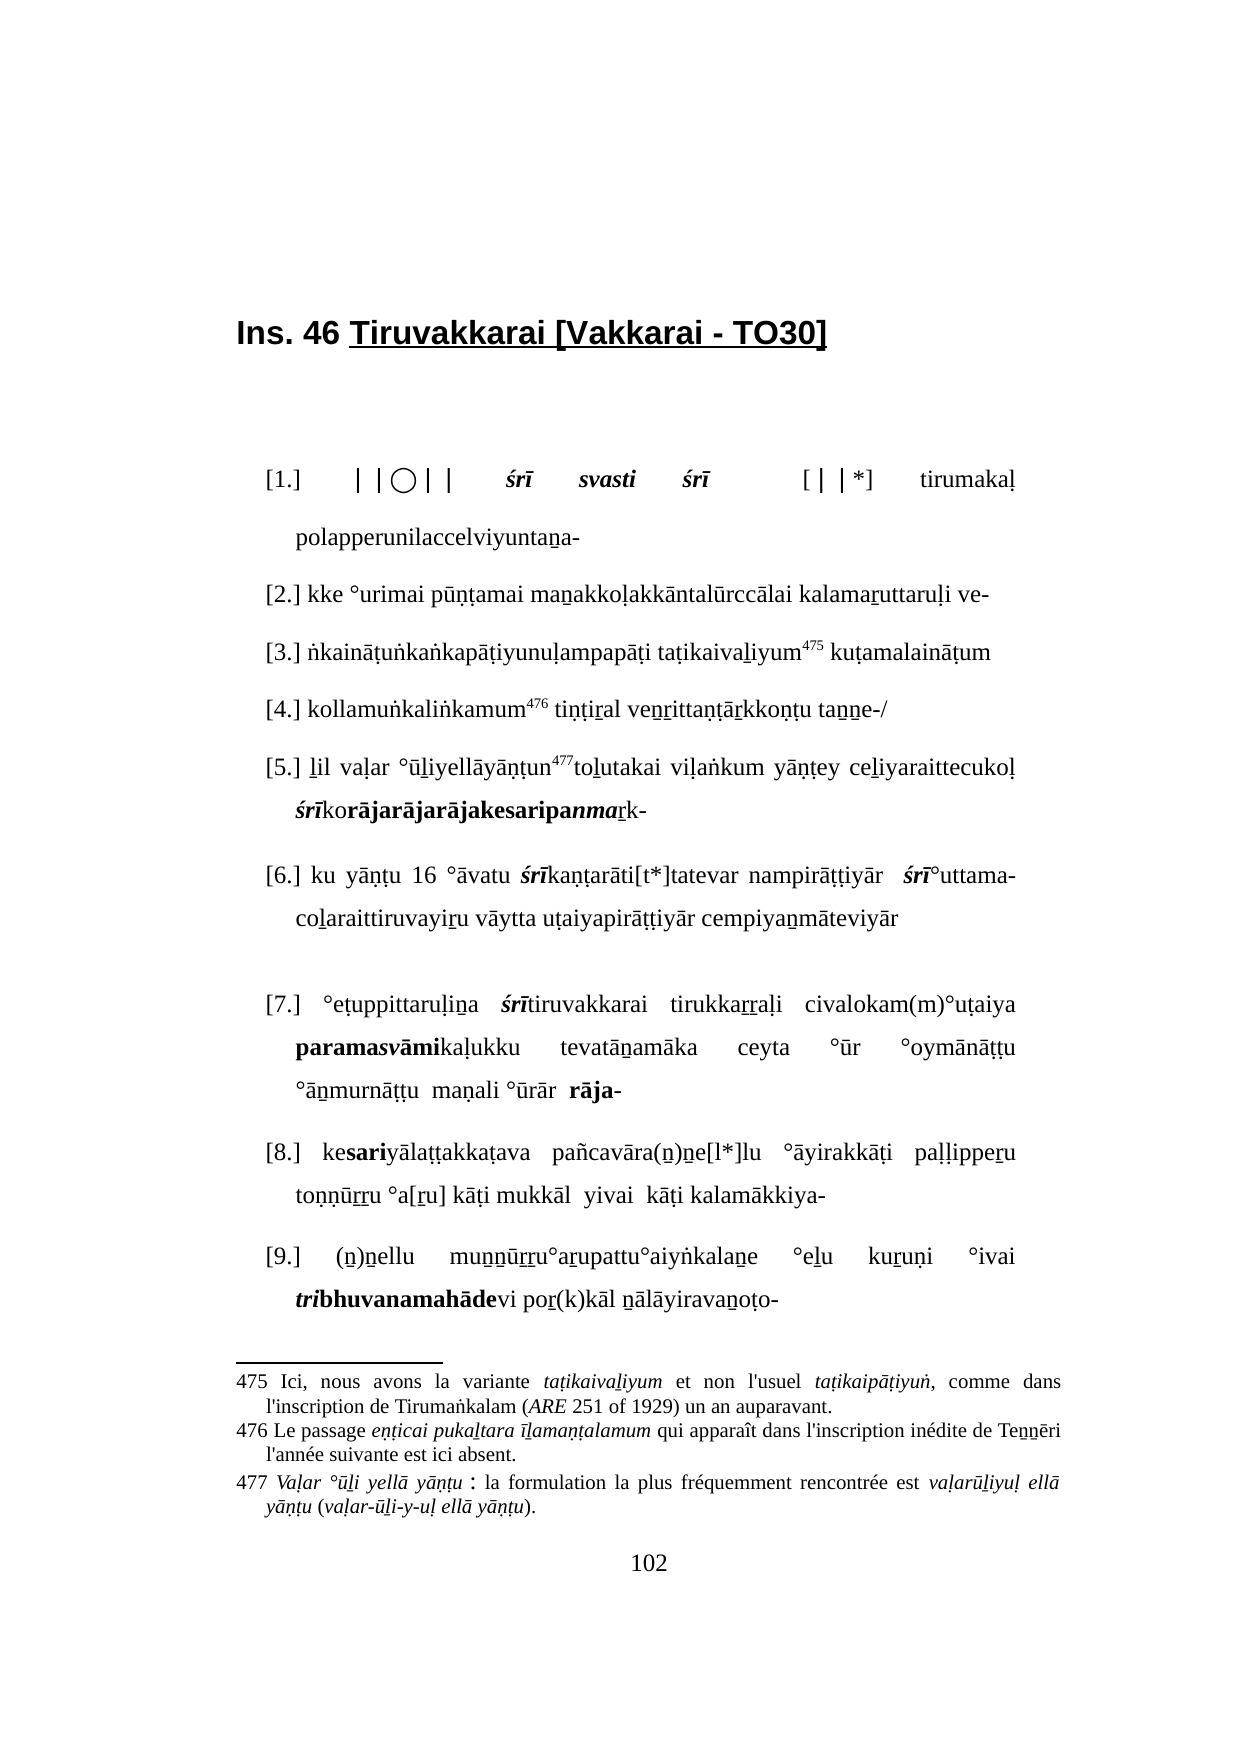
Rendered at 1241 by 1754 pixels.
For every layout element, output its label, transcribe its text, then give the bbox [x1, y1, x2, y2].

text [3.] ṅkaināṭuṅkaṅkapāṭiyunuḷampapāṭi taṭikaivaḻiyum kuṭamalaināṭum [265, 637, 1016, 666]
subtitle Ins. 46 Tiruvakkarai [Vakkarai - TO30] [236, 313, 1061, 351]
text [9.] (ṉ)ṉellu muṉṉūṟṟu°aṟupattu°aiyṅkalaṉe °eḻu kuṟuṇi °ivai tribhuvanamahādevi poṟ(k)kāl ṉālāyiravaṉoṭo- [265, 1241, 1016, 1313]
text [5.] ḻil vaḷar °ūḻiyellāyāṇṭuntoḻutakai viḷaṅkum yāṇṭey ceḻiyaraittecukoḷ śrīkorājarājarājakesaripanmaṟk- [265, 752, 1016, 824]
text Ici, nous avons la variante taṭikaivaḻiyum et non l'usuel taṭikaipāṭiyuṅ, comme dans l'inscription de Tirumaṅkalam (ARE 251 of 1929) un an auparavant. [236, 1369, 1061, 1418]
text [4.] kollamuṅkaliṅkamum tiṇṭiṟal veṉṟittaṇṭāṟkkoṇṭu taṉṉe-/ [265, 694, 1016, 723]
text [1.] ❘❘◯❘❘ śrī svasti śrī [❘❘*] tirumakaḷ polapperunilaccelviyuntaṉa- [265, 464, 1016, 551]
text Vaḷar °ūḻi yellā yāṇṭu : la formulation la plus fréquemment rencontrée est vaḷarūḻiyuḷ ellā yāṇṭu (vaḷar-ūḻi-y-uḷ ellā yāṇṭu). [236, 1466, 1061, 1518]
text [6.] ku yāṇṭu 16 °āvatu śrīkaṇṭarāti[t*]tatevar nampirāṭṭiyār śrī°uttama-coḻaraittiruvayiṟu vāytta uṭaiyapirāṭṭiyār cempiyaṉmāteviyār [265, 860, 1016, 932]
text [7.] °eṭuppittaruḷiṉa śrītiruvakkarai tirukkaṟṟaḷi civalokam(m)°uṭaiya paramasvāmikaḷukku tevatāṉamāka ceyta °ūr °oymānāṭṭu °āṉmurnāṭṭu maṇali °ūrār rāja- [265, 989, 1016, 1104]
text [2.] kke °urimai pūṇṭamai maṉakkoḷakkāntalūrccālai kalamaṟuttaruḷi ve- [265, 579, 1016, 608]
text Le passage eṇṭicai pukaḻtara īḻamaṇṭalamum qui apparaît dans l'inscription inédite de Teṉṉēri l'année suivante est ici absent. [236, 1418, 1061, 1466]
text [8.] kesariyālaṭṭakkaṭava pañcavāra(ṉ)ṉe[l*]lu °āyirakkāṭi paḷḷippeṟu toṇṇūṟṟu °a[ṟu] kāṭi mukkāl yivai kāṭi kalamākkiya- [265, 1137, 1016, 1208]
